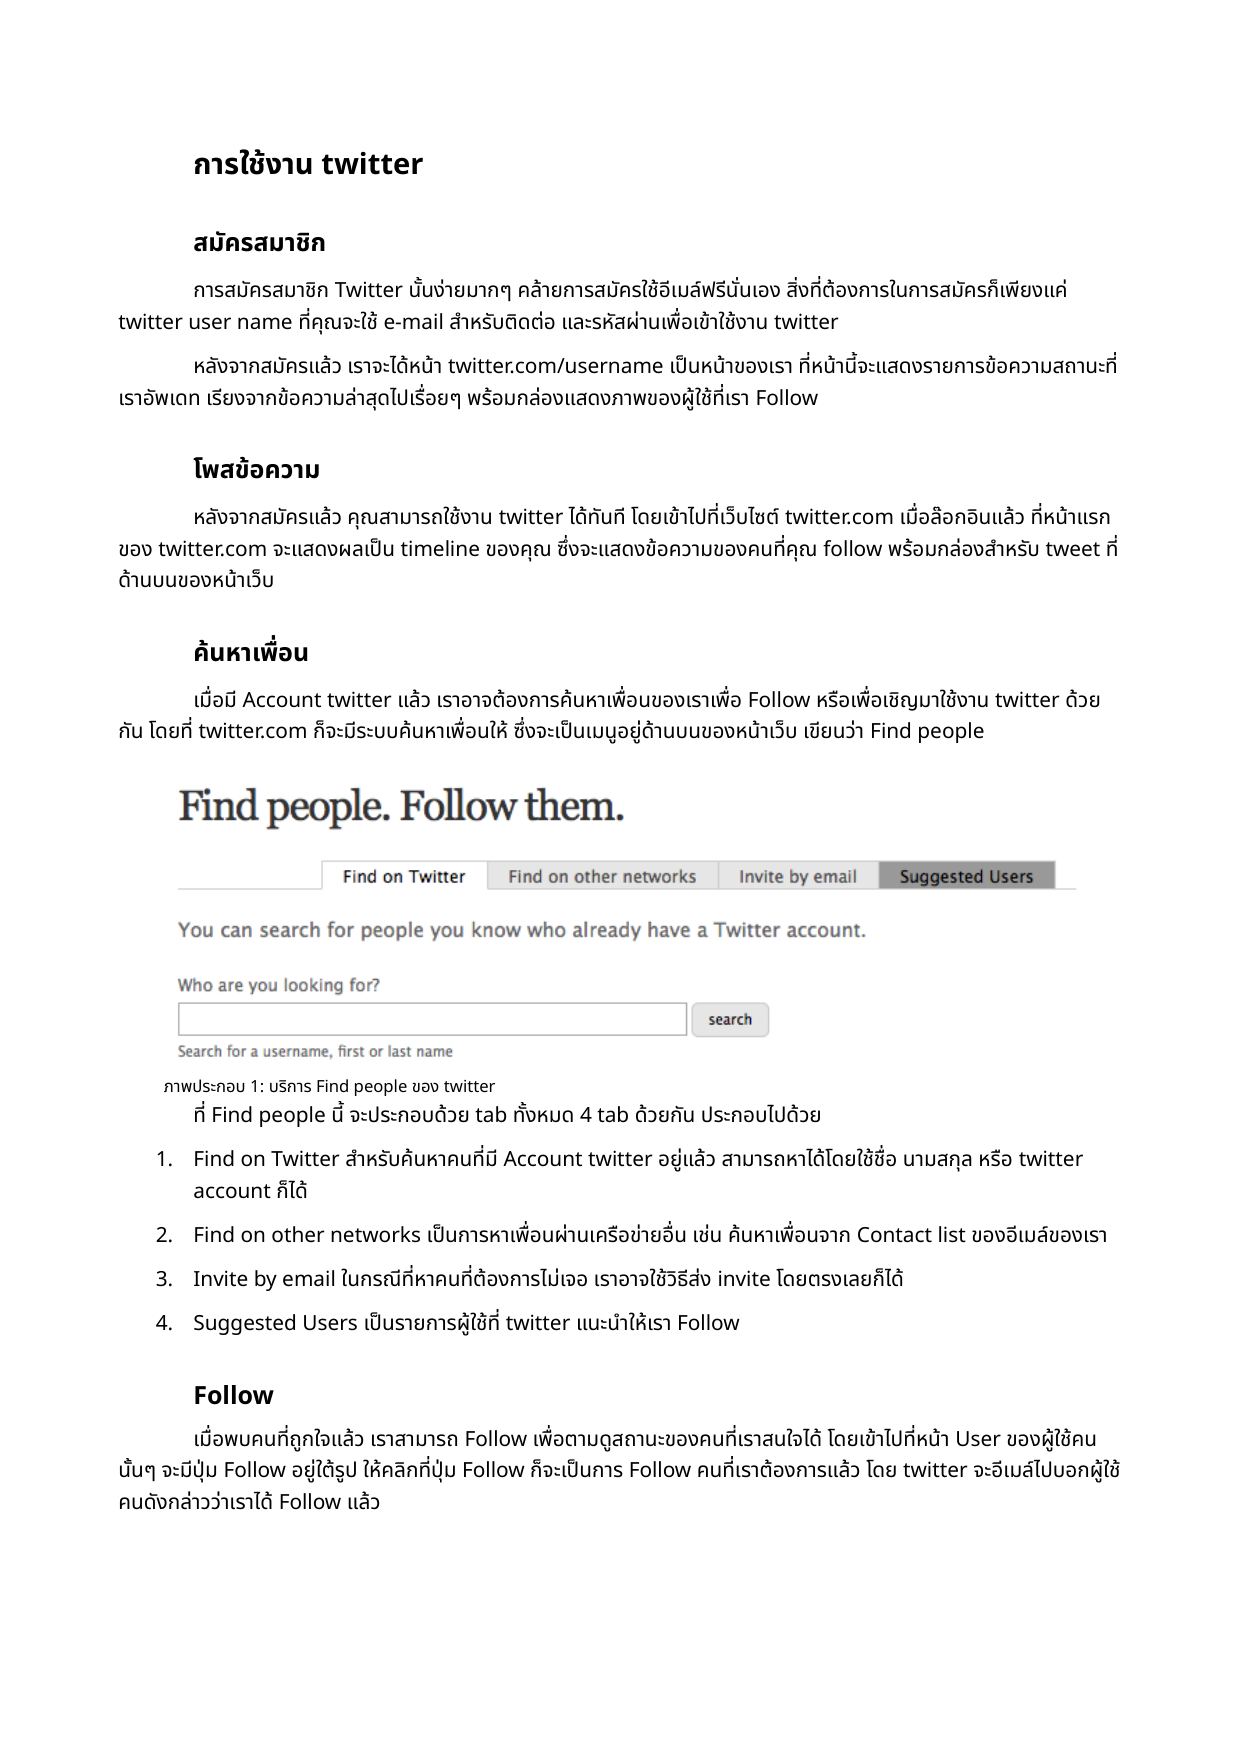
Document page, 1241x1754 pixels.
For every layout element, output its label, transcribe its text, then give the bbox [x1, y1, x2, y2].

subtitle ค้นหาเพื่อน [118, 634, 1122, 672]
subtitle สมัครสมาชิก [118, 225, 1122, 263]
list Invite by email ในกรณีที่หาคนที่ต้องการไม่เจอ เราอาจใช้วิธีส่ง invite โดยตรงเลยก็ได้ [156, 1264, 1122, 1296]
subtitle การใช้งาน twitter [193, 143, 1122, 187]
text ภาพประกอบ 1: บริการ Find people ของ twitter [164, 1075, 1076, 1100]
text ที่ Find people นี้ จะประกอบด้วย tab ทั้งหมด 4 tab ด้วยกัน ประกอบไปด้วย [118, 761, 1122, 1132]
list Suggested Users เป็นรายการผู้ใช้ที่ twitter แนะนำให้เรา Follow [156, 1308, 1122, 1340]
text หลังจากสมัครแล้ว เราจะได้หน้า twitter.com/username เป็นหน้าของเรา ที่หน้านี้จะแสดงรายการข้อความสถานะที่เราอัพเดท เรียงจากข้อความล่าสุดไปเรื่อยๆ พร้อมกล่องแสดงภาพของผู้ใช้ที่เรา Follow [118, 351, 1122, 414]
subtitle โพสข้อความ [118, 452, 1122, 490]
subtitle Follow [118, 1377, 1122, 1411]
text การสมัครสมาชิก Twitter นั้นง่ายมากๆ คล้ายการสมัครใช้อีเมล์ฟรีนั่นเอง สิ่งที่ต้องการในการสมัครก็เพียงแค่ twitter user name ที่คุณจะใช้ e-mail สำหรับติดต่อ และรหัสผ่านเพื่อเข้าใช้งาน twitter [118, 275, 1122, 338]
list Find on Twitter สำหรับค้นหาคนที่มี Account twitter อยู่แล้ว สามารถหาได้โดยใช้ชื่อ นามสกุล หรือ twitter account ก็ได้ [156, 1144, 1122, 1207]
text เมื่อมี Account twitter แล้ว เราอาจต้องการค้นหาเพื่อนของเราเพื่อ Follow หรือเพื่อเชิญมาใช้งาน twitter ด้วยกัน โดยที่ twitter.com ก็จะมีระบบค้นหาเพื่อนให้ ซึ่งจะเป็นเมนูอยู่ด้านบนของหน้าเว็บ เขียนว่า Find people [118, 685, 1122, 748]
text เมื่อพบคนที่ถูกใจแล้ว เราสามารถ Follow เพื่อตามดูสถานะของคนที่เราสนใจได้ โดยเข้าไปที่หน้า User ของผู้ใช้คนนั้นๆ จะมีปุ่ม Follow อยู่ใต้รูป ให้คลิกที่ปุ่ม Follow ก็จะเป็นการ Follow คนที่เราต้องการแล้ว โดย twitter จะอีเมล์ไปบอกผู้ใช้คนดังกล่าวว่าเราได้ Follow แล้ว [118, 1424, 1122, 1519]
picture [163, 773, 1077, 1075]
text หลังจากสมัครแล้ว คุณสามารถใช้งาน twitter ได้ทันที โดยเข้าไปที่เว็บไซต์ twitter.com เมื่อล๊อกอินแล้ว ที่หน้าแรกของ twitter.com จะแสดงผลเป็น timeline ของคุณ ซึ่งจะแสดงข้อความของคนที่คุณ follow พร้อมกล่องสำหรับ tweet ที่ด้านบนของหน้าเว็บ [118, 502, 1122, 597]
list Find on other networks เป็นการหาเพื่อนผ่านเครือข่ายอื่น เช่น ค้นหาเพื่อนจาก Contact list ของอีเมล์ของเรา [156, 1220, 1122, 1252]
